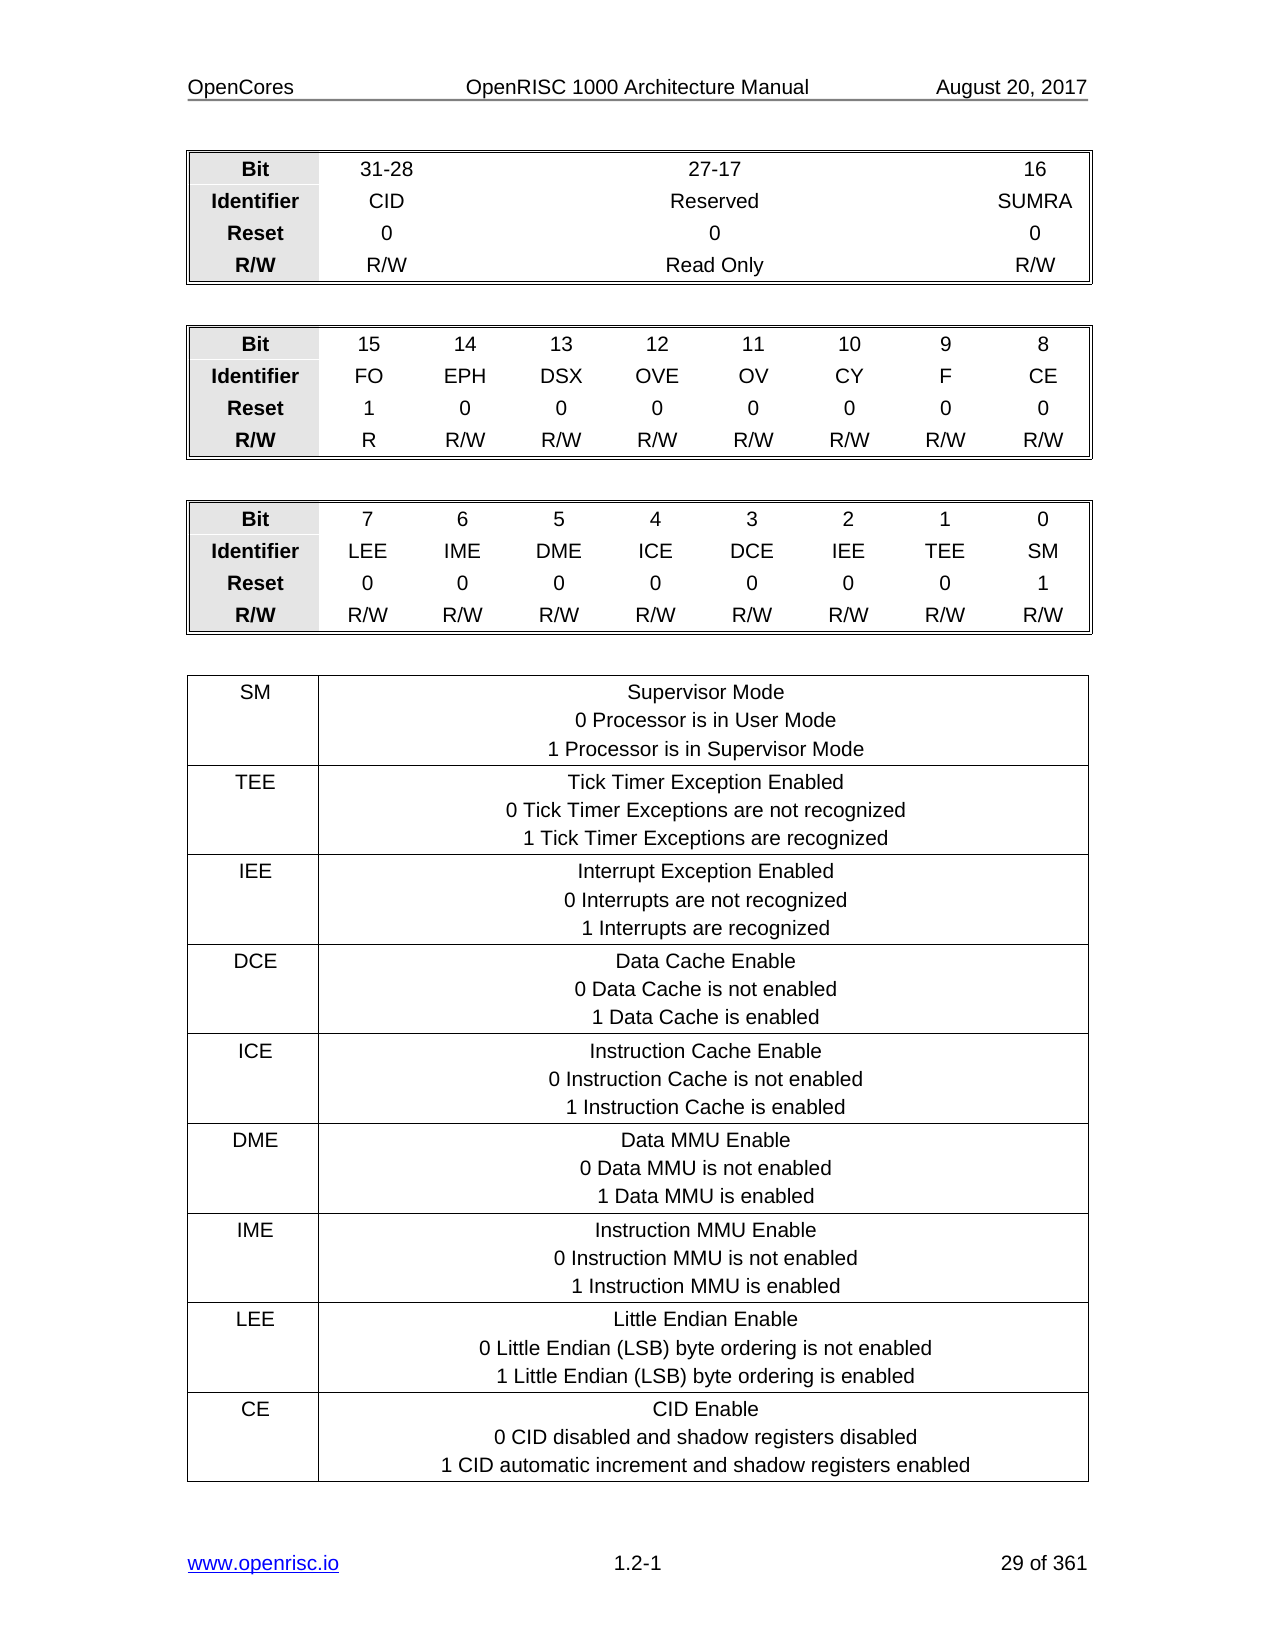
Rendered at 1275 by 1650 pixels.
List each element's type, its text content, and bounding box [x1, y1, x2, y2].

table_cell R/W [703, 424, 799, 456]
table_cell 0 [895, 567, 991, 599]
table_cell R/W [190, 249, 319, 281]
table_cell IEE [798, 535, 894, 567]
table_cell 0 [450, 217, 975, 249]
table_cell IEE [188, 855, 318, 944]
table_cell R/W [895, 424, 991, 456]
table_cell R/W [701, 599, 798, 631]
table_cell DCE [701, 535, 798, 567]
table_header 1 [895, 503, 991, 534]
table_cell R/W [607, 424, 703, 456]
table_cell 0 [319, 567, 412, 599]
table_cell R/W [319, 599, 412, 631]
table_cell R/W [412, 599, 508, 631]
table_cell 0 [412, 567, 508, 599]
table_cell R/W [605, 599, 701, 631]
table_cell 0 [799, 392, 895, 424]
table_header 11 [703, 328, 799, 359]
table_cell Reset [190, 392, 319, 424]
table_header 10 [799, 328, 895, 359]
table_cell Read Only [450, 249, 975, 281]
table_header 31-28 [319, 153, 450, 184]
table_cell R/W [509, 599, 605, 631]
table_cell 0 [798, 567, 894, 599]
table_cell 0 [319, 217, 450, 249]
table_cell Reset [190, 217, 319, 249]
table_cell 0 [895, 392, 991, 424]
table_header Bit [190, 153, 319, 184]
table_cell R/W [991, 424, 1089, 456]
table_header 6 [412, 503, 508, 534]
table_cell Little Endian Enable 0 Little Endian (LSB) byte ordering is not enabled 1 Little Endian (LSB) byte ordering is enabled [319, 1303, 1088, 1392]
table_header 8 [991, 328, 1089, 359]
table_cell 0 [975, 217, 1089, 249]
table_cell 0 [701, 567, 798, 599]
table_cell R/W [991, 599, 1089, 631]
table_cell IME [188, 1214, 318, 1302]
table_cell R/W [415, 424, 511, 456]
table_cell Instruction MMU Enable 0 Instruction MMU is not enabled 1 Instruction MMU is enabled [319, 1214, 1088, 1302]
table_cell 1 [991, 567, 1089, 599]
table_cell R [319, 424, 415, 456]
table_cell R/W [511, 424, 607, 456]
table_cell LEE [188, 1303, 318, 1392]
table_cell CY [799, 360, 895, 392]
table_cell Instruction Cache Enable 0 Instruction Cache is not enabled 1 Instruction Cache is enabled [319, 1034, 1088, 1123]
table_cell SM [991, 535, 1089, 567]
table_cell TEE [188, 766, 318, 854]
table_cell R/W [190, 599, 319, 631]
table_cell 0 [511, 392, 607, 424]
table_cell Reset [190, 567, 319, 599]
table_cell F [895, 360, 991, 392]
table_cell R/W [799, 424, 895, 456]
table_cell CE [991, 360, 1089, 392]
table_cell ICE [605, 535, 701, 567]
table_header 7 [319, 503, 412, 534]
table_cell R/W [190, 424, 319, 456]
table_header Bit [190, 503, 319, 534]
table_cell DCE [188, 945, 318, 1033]
table_header 27-17 [450, 153, 975, 184]
table_cell EPH [415, 360, 511, 392]
table_cell Identifier [190, 185, 319, 217]
table_cell TEE [895, 535, 991, 567]
table_header 2 [798, 503, 894, 534]
table_cell DSX [511, 360, 607, 392]
table_header 16 [975, 153, 1089, 184]
table_cell OV [703, 360, 799, 392]
table_header 12 [607, 328, 703, 359]
table_cell Reserved [450, 185, 975, 217]
table_cell LEE [319, 535, 412, 567]
table_cell R/W [319, 249, 450, 281]
table_header 0 [991, 503, 1089, 534]
table_cell CID Enable 0 CID disabled and shadow registers disabled 1 CID automatic increment and shadow registers enabled [319, 1393, 1088, 1481]
table_cell Interrupt Exception Enabled 0 Interrupts are not recognized 1 Interrupts are recognized [319, 855, 1088, 944]
table_cell Data MMU Enable 0 Data MMU is not enabled 1 Data MMU is enabled [319, 1124, 1088, 1212]
table_header SM [188, 676, 318, 764]
table_cell 0 [607, 392, 703, 424]
table_cell 1 [319, 392, 415, 424]
table_cell 0 [605, 567, 701, 599]
table_cell 0 [703, 392, 799, 424]
table_cell DME [188, 1124, 318, 1212]
table_header 14 [415, 328, 511, 359]
table_cell ICE [188, 1034, 318, 1123]
table_header Bit [190, 328, 319, 359]
table_cell IME [412, 535, 508, 567]
table_cell 0 [991, 392, 1089, 424]
table_cell Tick Timer Exception Enabled 0 Tick Timer Exceptions are not recognized 1 Tick Timer Exceptions are recognized [319, 766, 1088, 854]
table_header 3 [701, 503, 798, 534]
table_cell Data Cache Enable 0 Data Cache is not enabled 1 Data Cache is enabled [319, 945, 1088, 1033]
table_cell CE [188, 1393, 318, 1481]
table_cell 0 [415, 392, 511, 424]
table_cell CID [319, 185, 450, 217]
table_header 4 [605, 503, 701, 534]
table_cell Identifier [190, 360, 319, 392]
table_header 5 [509, 503, 605, 534]
table_cell 0 [509, 567, 605, 599]
table_cell R/W [895, 599, 991, 631]
table_cell SUMRA [975, 185, 1089, 217]
table_header Supervisor Mode 0 Processor is in User Mode 1 Processor is in Supervisor Mode [319, 676, 1088, 764]
table_cell R/W [798, 599, 894, 631]
table_cell Identifier [190, 535, 319, 567]
table_cell DME [509, 535, 605, 567]
table_cell FO [319, 360, 415, 392]
table_header 15 [319, 328, 415, 359]
table_cell R/W [975, 249, 1089, 281]
table_header 9 [895, 328, 991, 359]
table_cell OVE [607, 360, 703, 392]
table_header 13 [511, 328, 607, 359]
